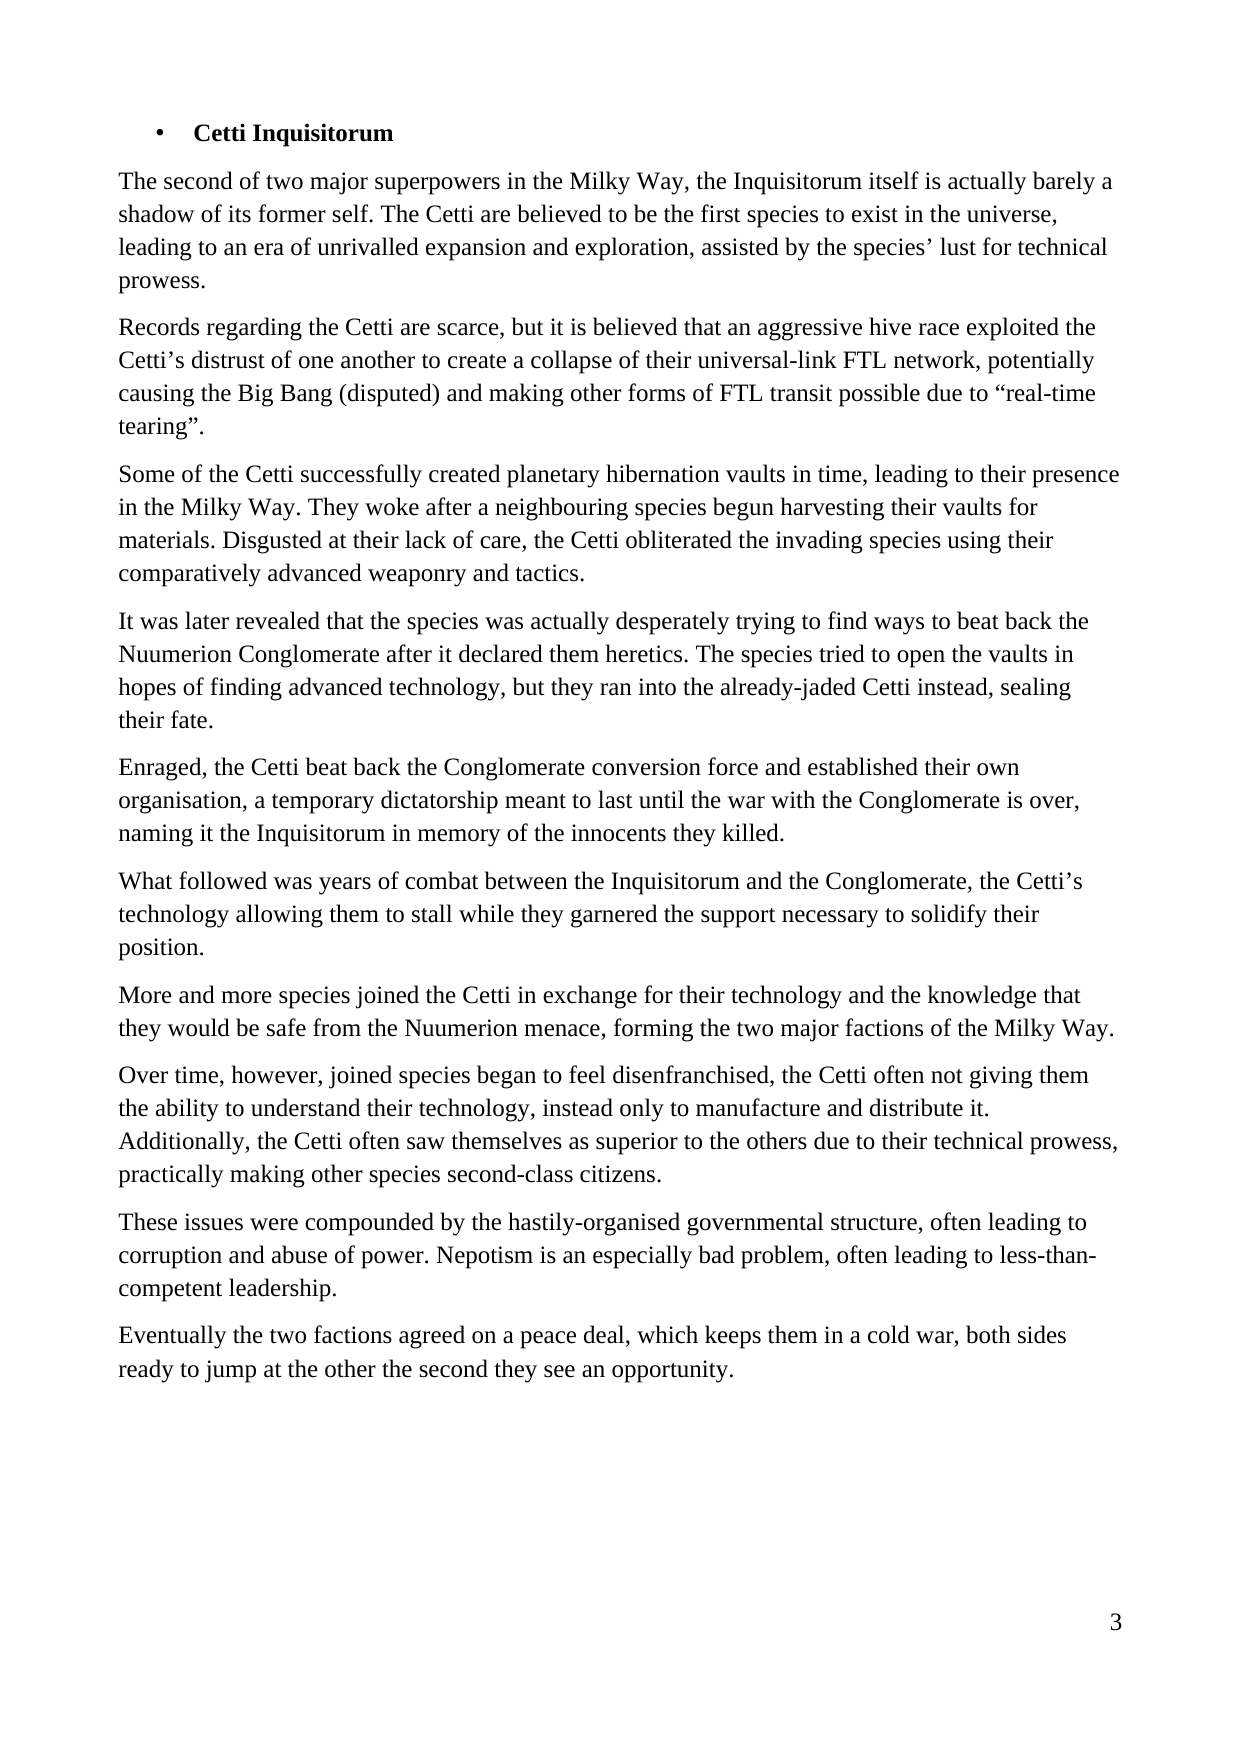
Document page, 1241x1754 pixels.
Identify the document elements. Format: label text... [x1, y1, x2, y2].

text Eventually the two factions agreed on a peace deal, which keeps them in a cold war, both sides ready to jump at the other the second they see an opportunity. [118, 1321, 1122, 1382]
text More and more species joined the Cetti in exchange for their technology and the knowledge that they would be safe from the Nuumerion menace, forming the two major factions of the Milky Way. [118, 980, 1122, 1041]
text Some of the Cetti successfully created planetary hibernation vaults in time, leading to their presence in the Milky Way. They woke after a neighbouring species begun harvesting their vaults for materials. Disgusted at their lack of care, the Cetti obliterated the invading species using their comparatively advanced weaponry and tactics. [118, 459, 1122, 587]
text Records regarding the Cetti are scarce, but it is believed that an aggressive hive race exploited the Cetti’s distrust of one another to create a collapse of their universal-link FTL network, potentially causing the Big Bang (disputed) and making other forms of FTL transit possible due to “real-time tearing”. [118, 312, 1122, 440]
text The second of two major superpowers in the Milky Way, the Inquisitorum itself is actually barely a shadow of its former self. The Cetti are believed to be the first species to exist in the universe, leading to an era of unrivalled expansion and exploration, assisted by the species’ lust for technical prowess. [118, 166, 1122, 293]
list Cetti Inquisitorum [156, 118, 1122, 147]
text What followed was years of combat between the Inquisitorum and the Conglomerate, the Cetti’s technology allowing them to stall while they garnered the support necessary to solidify their position. [118, 866, 1122, 961]
text It was later revealed that the species was actually desperately trying to find ways to beat back the Nuumerion Conglomerate after it declared them heretics. The species tried to open the vaults in hopes of finding advanced technology, but they ran into the already-jaded Cetti instead, sealing their fate. [118, 606, 1122, 733]
text Over time, however, joined species began to feel disenfranchised, the Cetti often not giving them the ability to understand their technology, instead only to manufacture and distribute it. Additionally, the Cetti often saw themselves as superior to the others due to their technical prowess, practically making other species second-class citizens. [118, 1060, 1122, 1188]
text These issues were compounded by the hastily-organised governmental structure, often leading to corruption and abuse of power. Nepotism is an especially bad problem, often leading to less-than-competent leadership. [118, 1207, 1122, 1302]
text Enraged, the Cetti beat back the Conglomerate conversion force and established their own organisation, a temporary dictatorship meant to last until the war with the Conglomerate is over, naming it the Inquisitorum in memory of the innocents they killed. [118, 752, 1122, 847]
